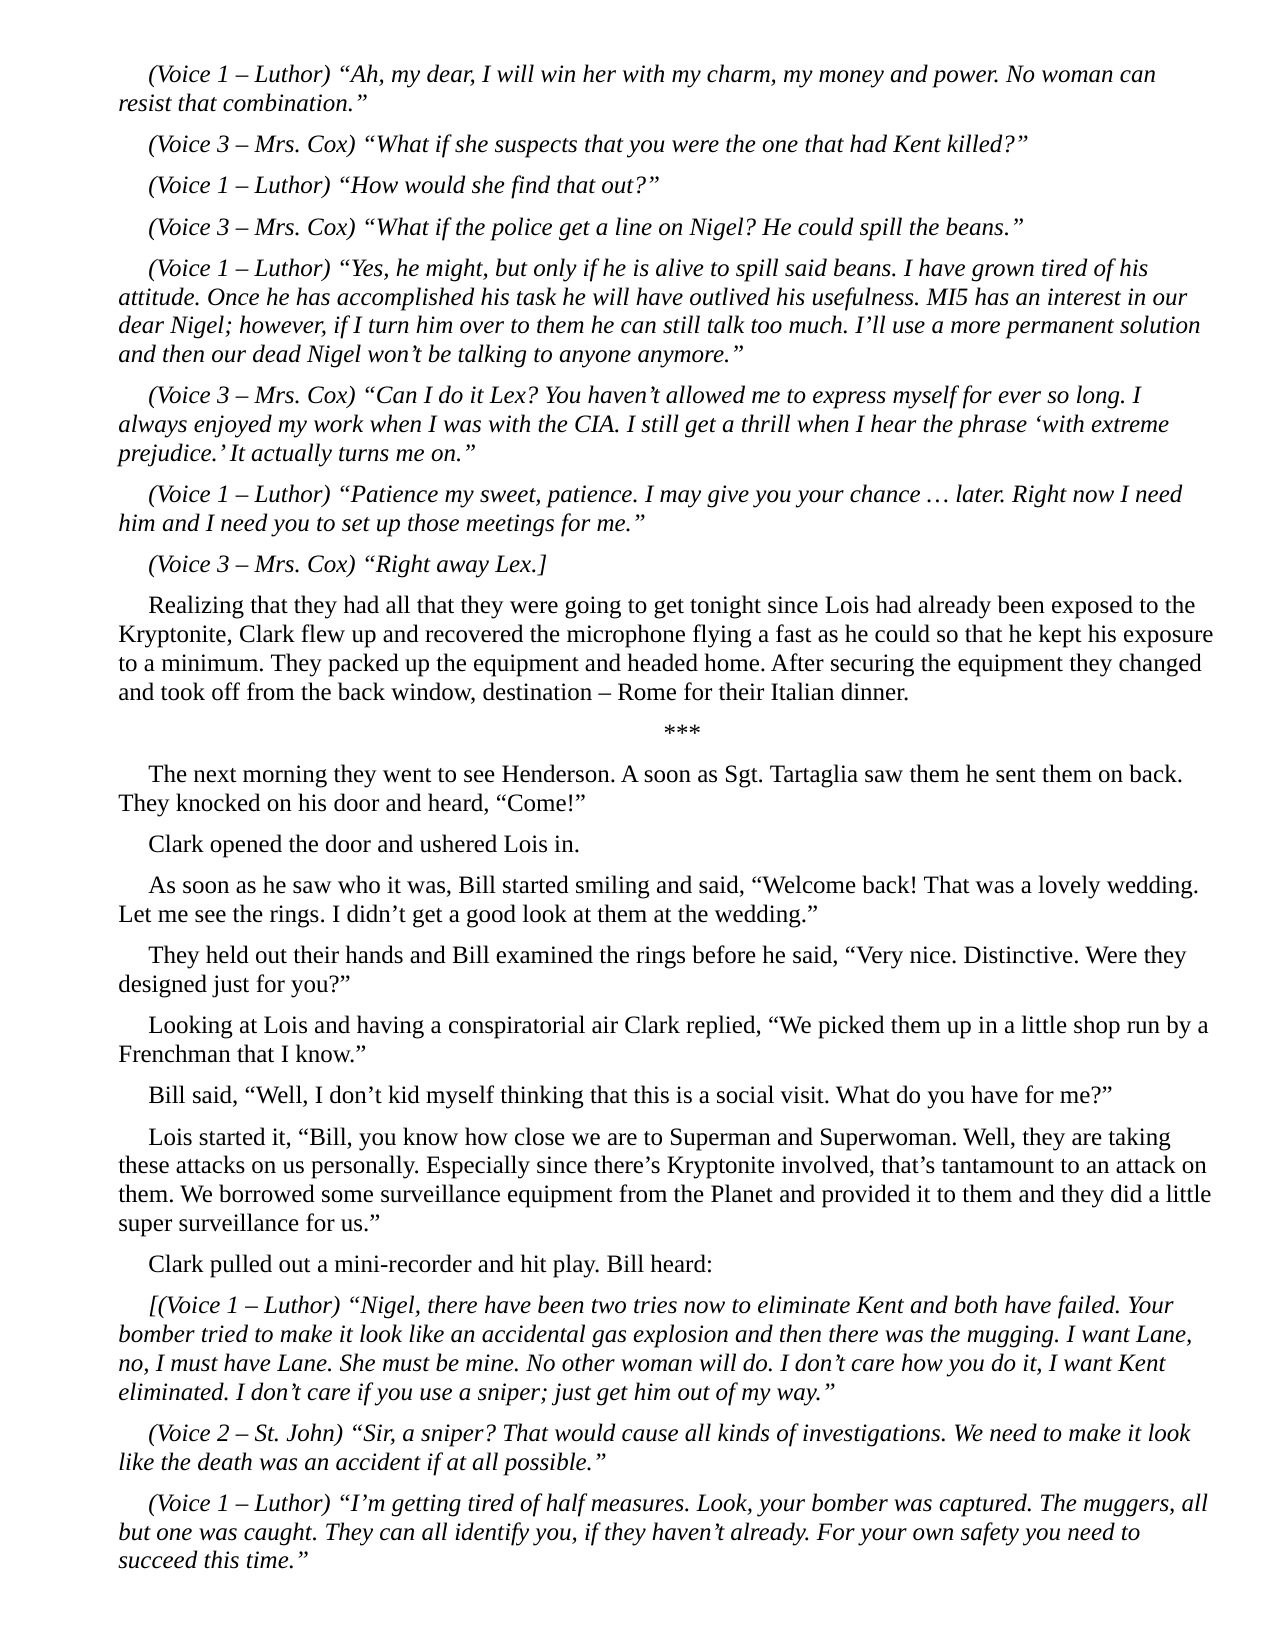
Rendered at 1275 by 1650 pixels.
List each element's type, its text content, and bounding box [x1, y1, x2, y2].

text (Voice 1 – Luthor) “Yes, he might, but only if he is alive to spill said beans. I have grown tired of his attitude. Once he has accomplished his task he will have outlived his usefulness. MI5 has an interest in our dear Nigel; however, if I turn him over to them he can still talk too much. I’ll use a more permanent solution and then our dead Nigel won’t be talking to anyone anymore.” [118, 253, 1216, 368]
text (Voice 2 – St. John) “Sir, a sniper? That would cause all kinds of investigations. We need to make it look like the death was an accident if at all possible.” [118, 1418, 1216, 1475]
text Clark pulled out a mini-recorder and hit play. Bill heard: [118, 1249, 1216, 1278]
text [(Voice 1 – Luthor) “Nigel, there have been two tries now to eliminate Kent and both have failed. Your bomber tried to make it look like an accidental gas explosion and then there was the mugging. I want Lane, no, I must have Lane. She must be mine. No other woman will do. I don’t care how you do it, I want Kent eliminated. I don’t care if you use a sniper; just get him out of my way.” [118, 1290, 1216, 1405]
text Realizing that they had all that they were going to get tonight since Lois had already been exposed to the Kryptonite, Clark flew up and recovered the microphone flying a fast as he could so that he kept his exposure to a minimum. They packed up the equipment and headed home. After securing the equipment they changed and took off from the back window, destination – Rome for their Italian dinner. [118, 590, 1216, 705]
text Lois started it, “Bill, you know how close we are to Superman and Superwoman. Well, they are taking these attacks on us personally. Especially since there’s Kryptonite involved, that’s tantamount to an attack on them. We borrowed some surveillance equipment from the Planet and provided it to them and they did a little super surveillance for us.” [118, 1122, 1216, 1237]
text (Voice 3 – Mrs. Cox) “Right away Lex.] [118, 549, 1216, 578]
text The next morning they went to see Henderson. A soon as Sgt. Tartaglia saw them he sent them on back. They knocked on his door and heard, “Come!” [118, 759, 1216, 817]
text (Voice 1 – Luthor) “How would she find that out?” [118, 170, 1216, 199]
text (Voice 1 – Luthor) “I’m getting tired of half measures. Look, your bomber was captured. The muggers, all but one was caught. They can all identify you, if they haven’t already. For your own safety you need to succeed this time.” [118, 1488, 1216, 1574]
text (Voice 1 – Luthor) “Ah, my dear, I will win her with my charm, my money and power. No woman can resist that combination.” [118, 59, 1216, 117]
text Looking at Lois and having a conspiratorial air Clark replied, “We picked them up in a little shop run by a Frenchman that I know.” [118, 1010, 1216, 1068]
text *** [118, 718, 1216, 747]
text (Voice 1 – Luthor) “Patience my sweet, patience. I may give you your chance … later. Right now I need him and I need you to set up those meetings for me.” [118, 479, 1216, 537]
text Clark opened the door and ushered Lois in. [118, 829, 1216, 858]
text (Voice 3 – Mrs. Cox) “What if the police get a line on Nigel? He could spill the beans.” [118, 212, 1216, 240]
text They held out their hands and Bill examined the rings before he said, “Very nice. Distinctive. Were they designed just for you?” [118, 940, 1216, 998]
text As soon as he saw who it was, Bill started smiling and said, “Welcome back! That was a lovely wedding. Let me see the rings. I didn’t get a good look at them at the wedding.” [118, 870, 1216, 928]
text Bill said, “Well, I don’t kid myself thinking that this is a social visit. What do you have for me?” [118, 1080, 1216, 1109]
text (Voice 3 – Mrs. Cox) “Can I do it Lex? You haven’t allowed me to express myself for ever so long. I always enjoyed my work when I was with the CIA. I still get a thrill when I hear the phrase ‘with extreme prejudice.’ It actually turns me on.” [118, 380, 1216, 467]
text (Voice 3 – Mrs. Cox) “What if she suspects that you were the one that had Kent killed?” [118, 129, 1216, 158]
